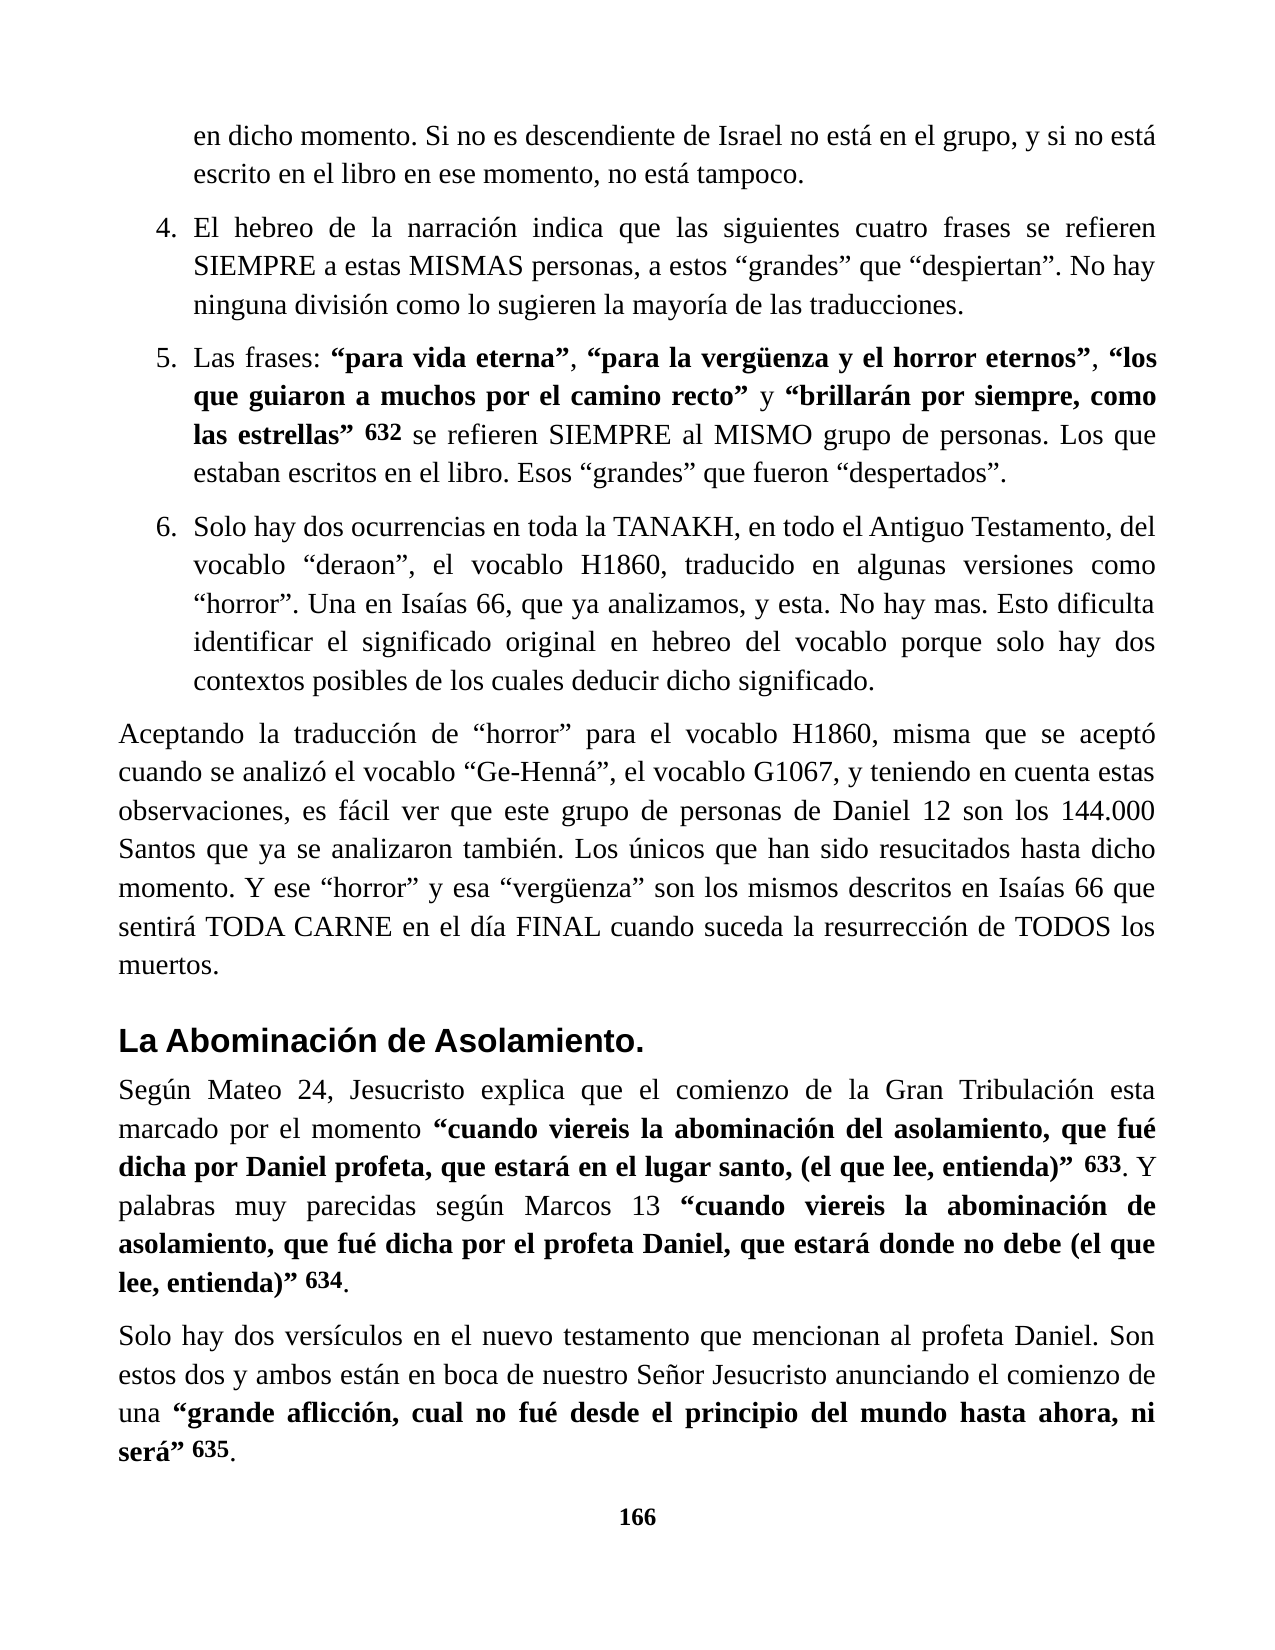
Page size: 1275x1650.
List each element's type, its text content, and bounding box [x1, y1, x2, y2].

subtitle La Abominación de Asolamiento. [118, 1021, 1157, 1060]
list El hebreo de la narración indica que las siguientes cuatro frases se refieren SIEMPRE a estas MISMAS personas, a estos “grandes” que “despiertan”. No hay ninguna división como lo sugieren la mayoría de las traducciones. [156, 210, 1157, 320]
text Solo hay dos versículos en el nuevo testamento que mencionan al profeta Daniel. Son estos dos y ambos están en boca de nuestro Señor Jesucristo anunciando el comienzo de una “grande aflicción, cual no fué desde el principio del mundo hasta ahora, ni será” . [118, 1318, 1157, 1467]
text Según Mateo 24, Jesucristo explica que el comienzo de la Gran Tribulación esta marcado por el momento “cuando viereis la abominación del asolamiento, que fué dicha por Daniel profeta, que estará en el lugar santo, (el que lee, entienda)” . Y palabras muy parecidas según Marcos 13 “cuando viereis la abominación de asolamiento, que fué dicha por el profeta Daniel, que estará donde no debe (el que lee, entienda)” . [118, 1072, 1157, 1299]
list Solo hay dos ocurrencias en toda la TANAKH, en todo el Antiguo Testamento, del vocablo “deraon”, el vocablo H1860, traducido en algunas versiones como “horror”. Una en Isaías 66, que ya analizamos, y esta. No hay mas. Esto dificulta identificar el significado original en hebreo del vocablo porque solo hay dos contextos posibles de los cuales deducir dicho significado. [156, 509, 1157, 696]
list en dicho momento. Si no es descendiente de Israel no está en el grupo, y si no está escrito en el libro en ese momento, no está tampoco. [156, 118, 1157, 190]
text Aceptando la traducción de “horror” para el vocablo H1860, misma que se aceptó cuando se analizó el vocablo “Ge-Henná”, el vocablo G1067, y teniendo en cuenta estas observaciones, es fácil ver que este grupo de personas de Daniel 12 son los 144.000 Santos que ya se analizaron también. Los únicos que han sido resucitados hasta dicho momento. Y ese “horror” y esa “vergüenza” son los mismos descritos en Isaías 66 que sentirá TODA CARNE en el día FINAL cuando suceda la resurrección de TODOS los muertos. [118, 716, 1157, 981]
list Las frases: “para vida eterna”, “para la vergüenza y el horror eternos”, “los que guiaron a muchos por el camino recto” y “brillarán por siempre, como las estrellas” se refieren SIEMPRE al MISMO grupo de personas. Los que estaban escritos en el libro. Esos “grandes” que fueron “despertados”. [156, 340, 1157, 489]
